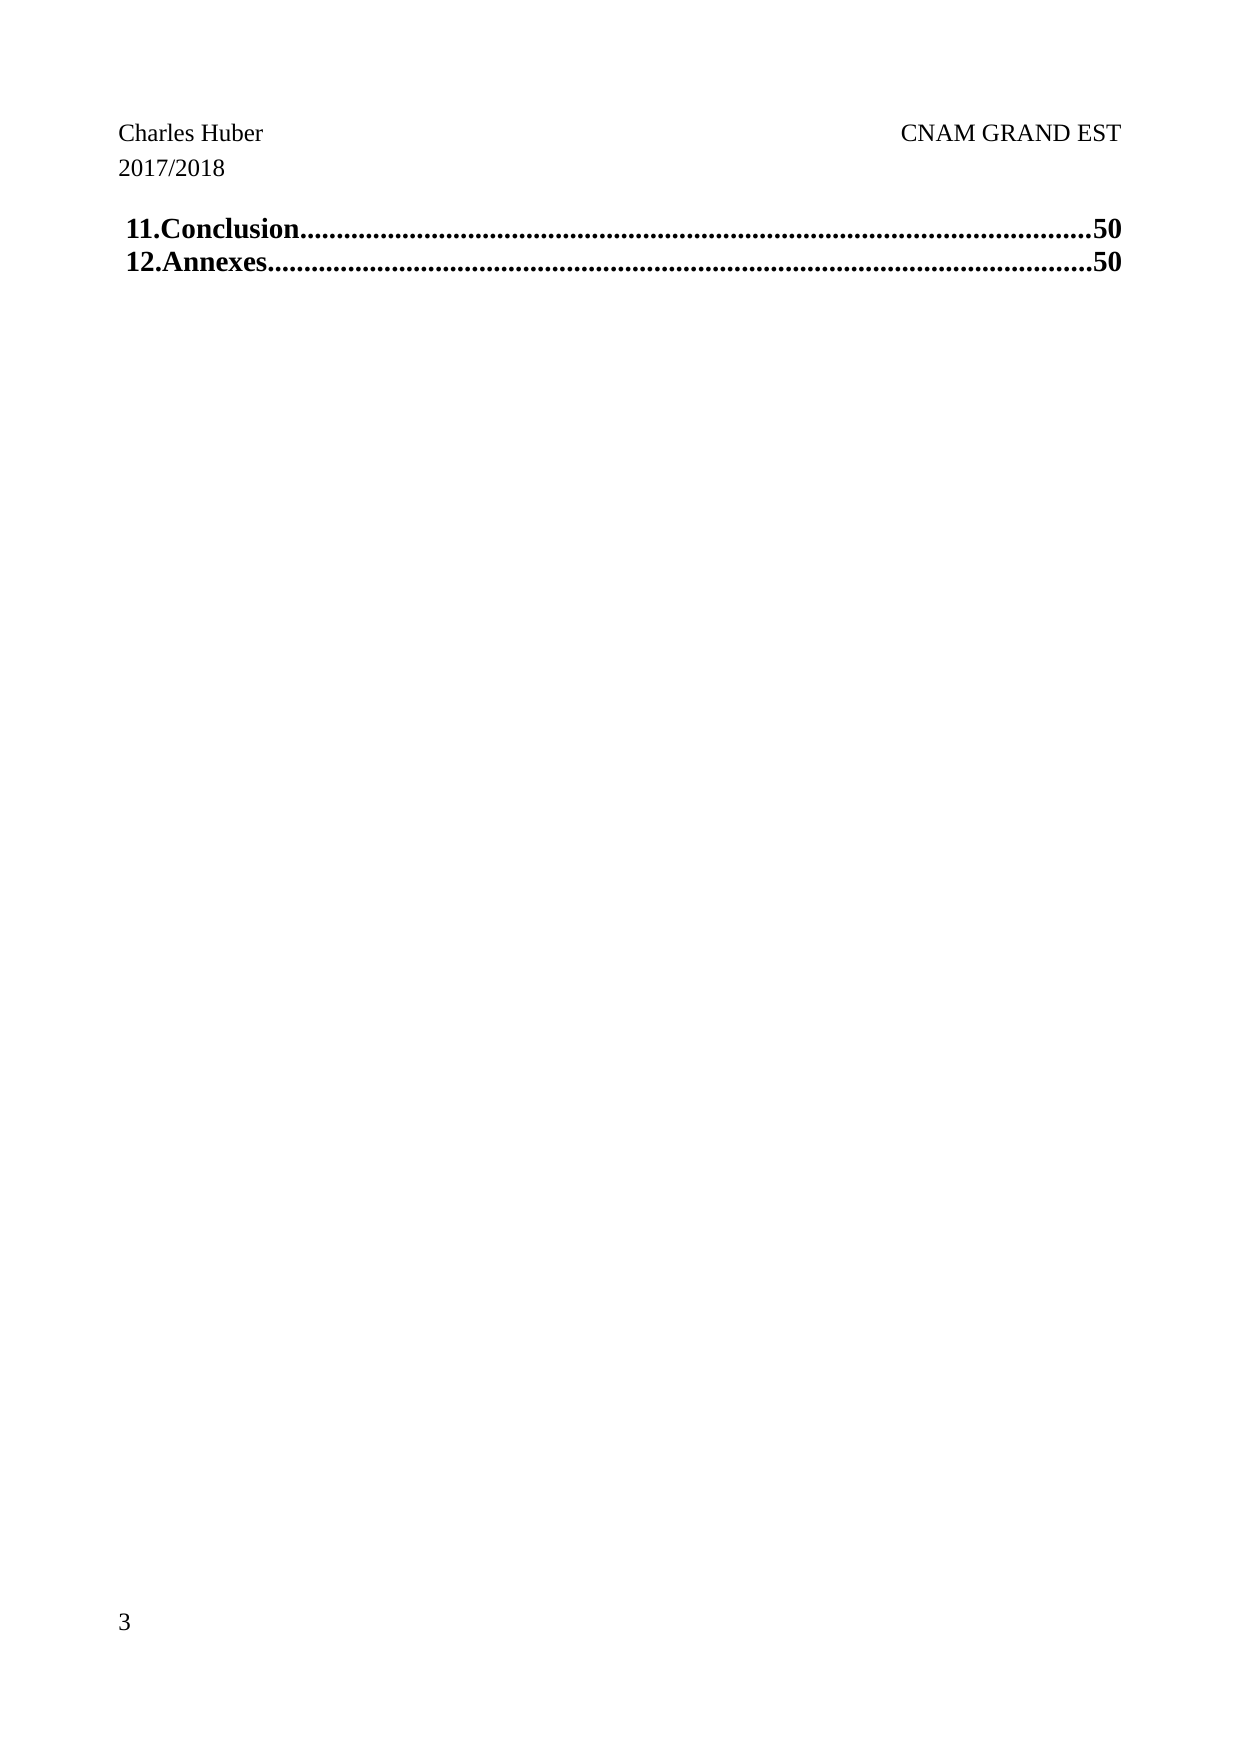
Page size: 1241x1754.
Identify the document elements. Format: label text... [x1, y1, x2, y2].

text 12.Annexes 50 [118, 244, 1122, 278]
text 11.Conclusion 50 [118, 211, 1122, 244]
